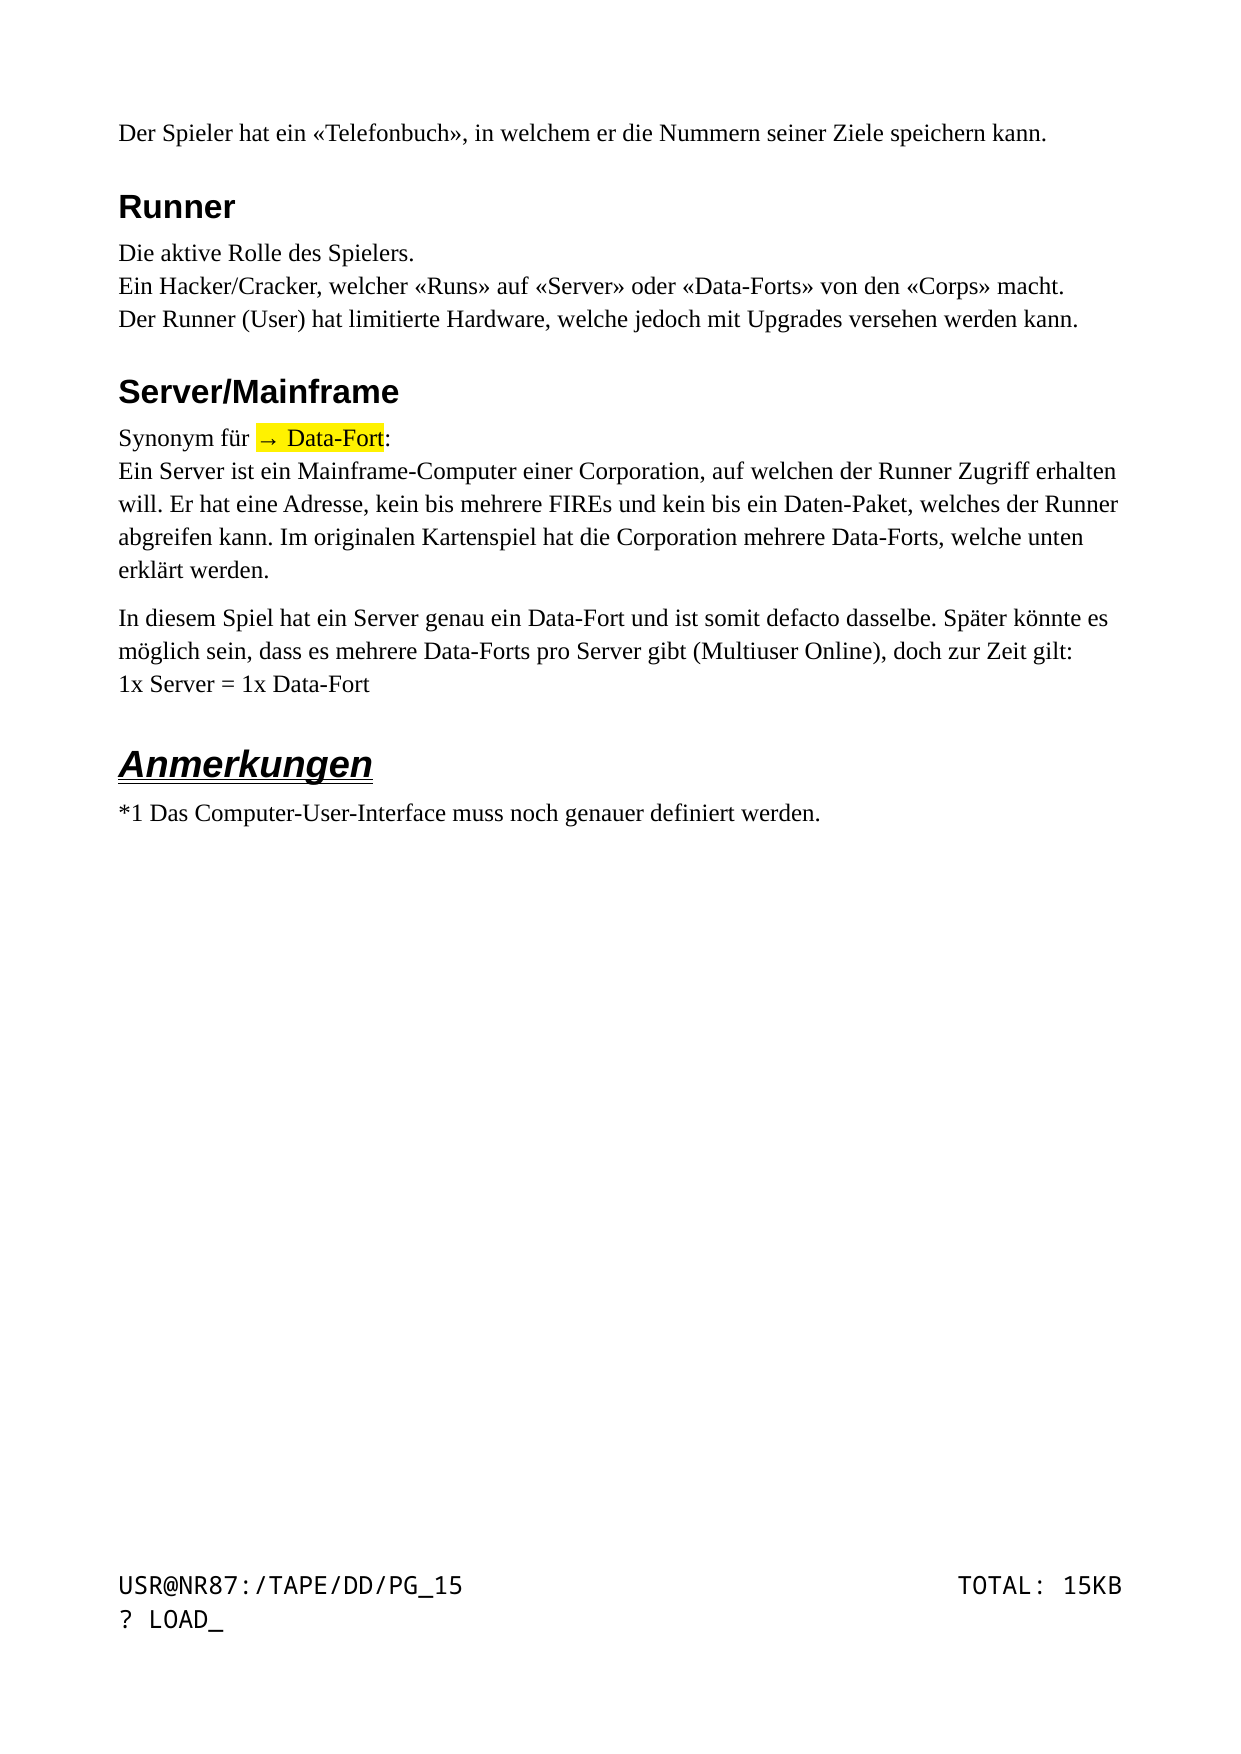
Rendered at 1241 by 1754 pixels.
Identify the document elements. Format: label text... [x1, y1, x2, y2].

subtitle Runner [118, 187, 1122, 225]
text Die aktive Rolle des Spielers. Ein Hacker/Cracker, welcher «Runs» auf «Server» oder «Data-Forts» von den «Corps» macht. Der Runner (User) hat limitierte Hardware, welche jedoch mit Upgrades versehen werden kann. [118, 238, 1122, 332]
subtitle Anmerkungen [118, 742, 1122, 785]
text Der Spieler hat ein «Telefonbuch», in welchem er die Nummern seiner Ziele speichern kann. [118, 118, 1122, 147]
text *1 Das Computer-User-Interface muss noch genauer definiert werden. [118, 798, 1122, 827]
subtitle Server/Mainframe [118, 372, 1122, 411]
text In diesem Spiel hat ein Server genau ein Data-Fort und ist somit defacto dasselbe. Später könnte es möglich sein, dass es mehrere Data-Forts pro Server gibt (Multiuser Online), doch zur Zeit gilt: 1x Server = 1x Data-Fort [118, 603, 1122, 698]
text Synonym für → Data-Fort: Ein Server ist ein Mainframe-Computer einer Corporation, auf welchen der Runner Zugriff erhalten will. Er hat eine Adresse, kein bis mehrere FIREs und kein bis ein Daten-Paket, welches der Runner abgreifen kann. Im originalen Kartenspiel hat die Corporation mehrere Data-Forts, welche unten erklärt werden. [118, 423, 1122, 584]
